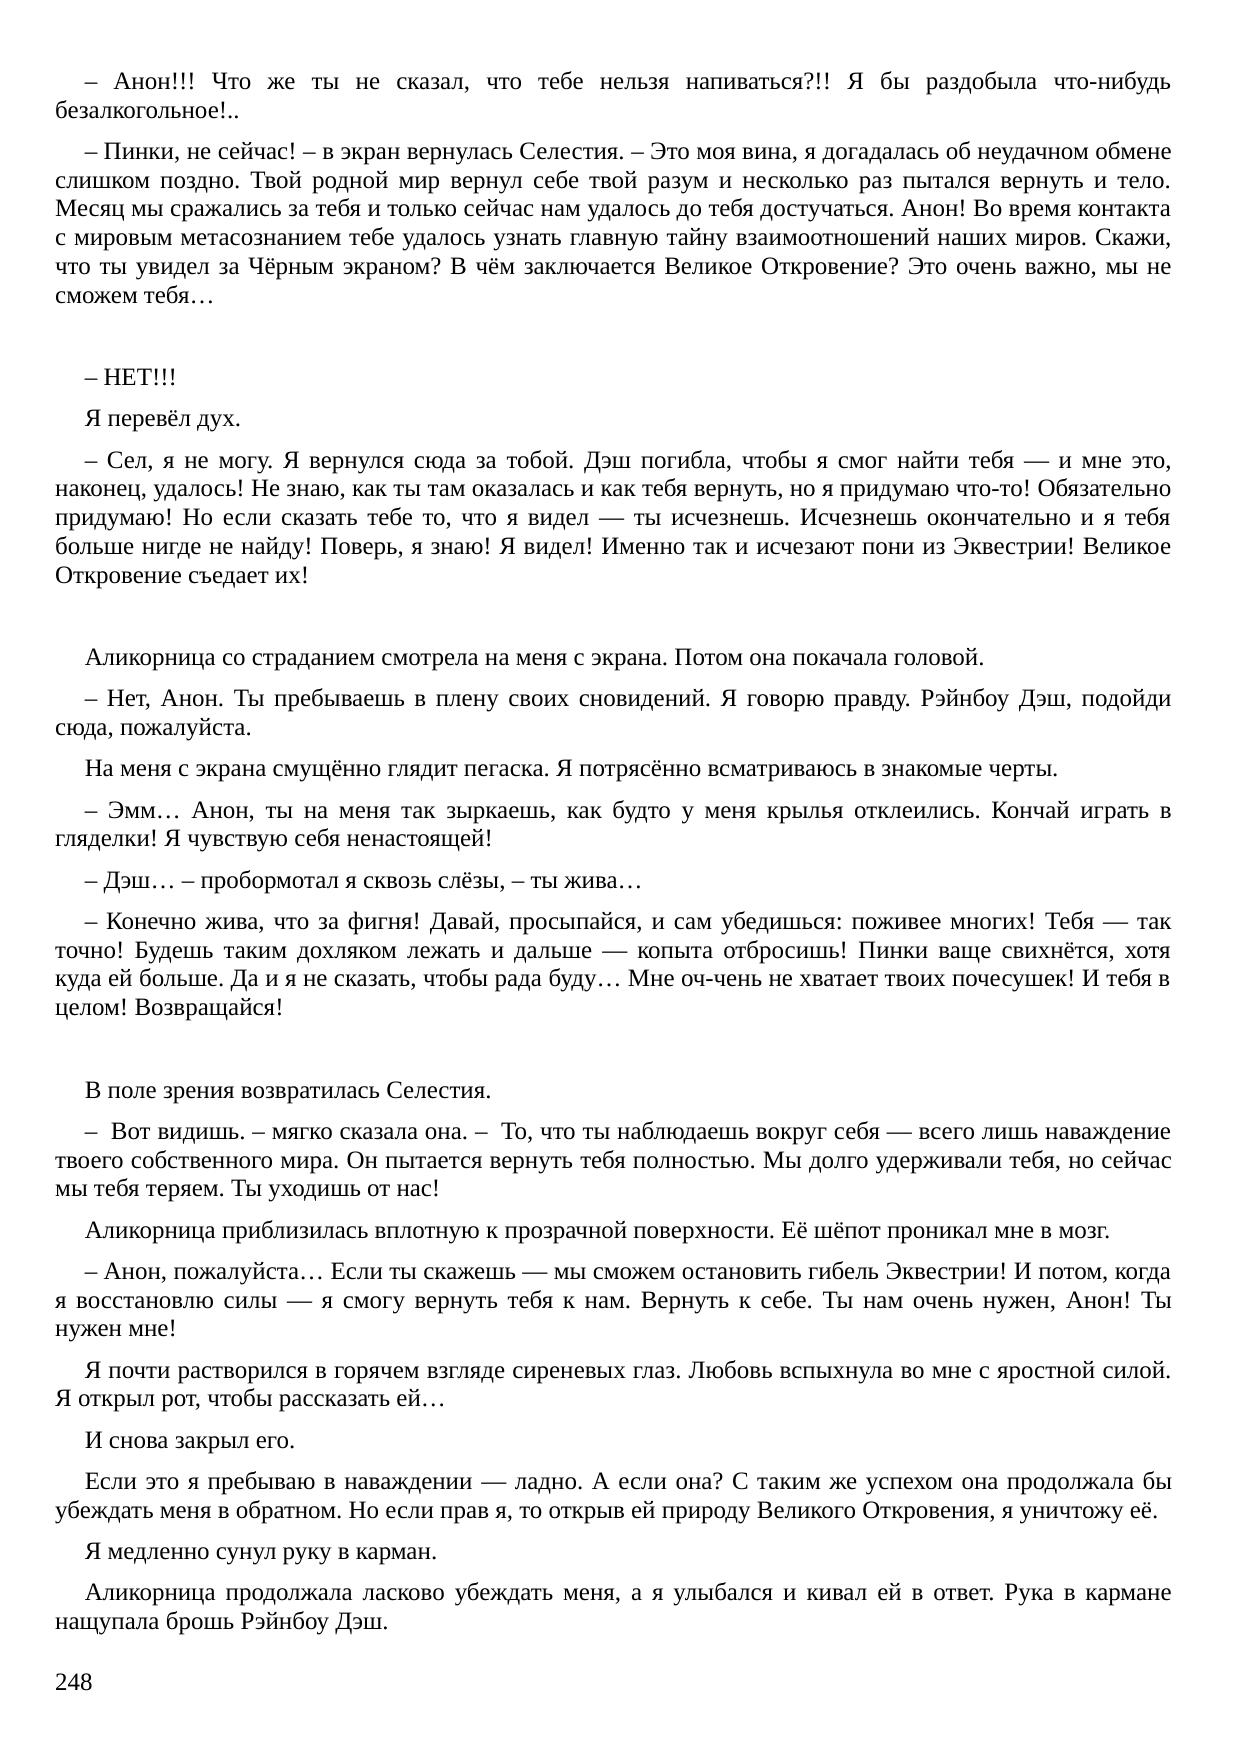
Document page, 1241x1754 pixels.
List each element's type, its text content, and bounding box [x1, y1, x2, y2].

text – Вот видишь. – мягко сказала она. – То, что ты наблюдаешь вокруг себя — всего лишь наваждение твоего собственного мира. Он пытается вернуть тебя полностью. Мы долго удерживали тебя, но сейчас мы тебя теряем. Ты уходишь от нас! [55, 1116, 1173, 1202]
text И снова закрыл его. [55, 1425, 1173, 1453]
text Я перевёл дух. [55, 403, 1173, 432]
text – Анон!!! Что же ты не сказал, что тебе нельзя напиваться?!! Я бы раздобыла что-нибудь безалкогольное!.. [55, 66, 1173, 123]
text – НЕТ!!! [55, 362, 1173, 391]
text – Нет, Анон. Ты пребываешь в плену своих сновидений. Я говорю правду. Рэйнбоу Дэш, подойди сюда, пожалуйста. [55, 683, 1173, 741]
text Если это я пребываю в наваждении — ладно. А если она? С таким же успехом она продолжала бы убеждать меня в обратном. Но если прав я, то открыв ей природу Великого Откровения, я уничтожу её. [55, 1466, 1173, 1523]
text – Конечно жива, что за фигня! Давай, просыпайся, и сам убедишься: поживее многих! Тебя — так точно! Будешь таким дохляком лежать и дальше — копыта отбросишь! Пинки ваще свихнётся, хотя куда ей больше. Да и я не сказать, чтобы рада буду… Мне оч-чень не хватает твоих почесушек! И тебя в целом! Возвращайся! [55, 906, 1173, 1021]
text – Сел, я не могу. Я вернулся сюда за тобой. Дэш погибла, чтобы я смог найти тебя — и мне это, наконец, удалось! Не знаю, как ты там оказалась и как тебя вернуть, но я придумаю что-то! Обязательно придумаю! Но если сказать тебе то, что я видел — ты исчезнешь. Исчезнешь окончательно и я тебя больше нигде не найду! Поверь, я знаю! Я видел! Именно так и исчезают пони из Эквестрии! Великое Откровение съедает их! [55, 445, 1173, 588]
text – Анон, пожалуйста… Если ты скажешь — мы сможем остановить гибель Эквестрии! И потом, когда я восстановлю силы — я смогу вернуть тебя к нам. Вернуть к себе. Ты нам очень нужен, Анон! Ты нужен мне! [55, 1256, 1173, 1342]
text Я почти растворился в горячем взгляде сиреневых глаз. Любовь вспыхнула во мне с яростной силой. Я открыл рот, чтобы рассказать ей… [55, 1355, 1173, 1412]
text Аликорница приблизилась вплотную к прозрачной поверхности. Её шёпот проникал мне в мозг. [55, 1215, 1173, 1243]
text Я медленно сунул руку в карман. [55, 1536, 1173, 1565]
text Аликорница со страданием смотрела на меня с экрана. Потом она покачала головой. [55, 642, 1173, 671]
text В поле зрения возвратилась Селестия. [55, 1075, 1173, 1103]
text На меня с экрана смущённо глядит пегаска. Я потрясённо всматриваюсь в знакомые черты. [55, 753, 1173, 782]
text – Дэш… – пробормотал я сквозь слёзы, – ты жива… [55, 865, 1173, 893]
text Аликорница продолжала ласково убеждать меня, а я улыбался и кивал ей в ответ. Рука в кармане нащупала брошь Рэйнбоу Дэш. [55, 1577, 1173, 1635]
text – Пинки, не сейчас! – в экран вернулась Селестия. – Это моя вина, я догадалась об неудачном обмене слишком поздно. Твой родной мир вернул себе твой разум и несколько раз пытался вернуть и тело. Месяц мы сражались за тебя и только сейчас нам удалось до тебя достучаться. Анон! Во время контакта с мировым метасознанием тебе удалось узнать главную тайну взаимоотношений наших миров. Скажи, что ты увидел за Чёрным экраном? В чём заключается Великое Откровение? Это очень важно, мы не сможем тебя… [55, 136, 1173, 308]
text – Эмм… Анон, ты на меня так зыркаешь, как будто у меня крылья отклеились. Кончай играть в гляделки! Я чувствую себя ненастоящей! [55, 795, 1173, 852]
